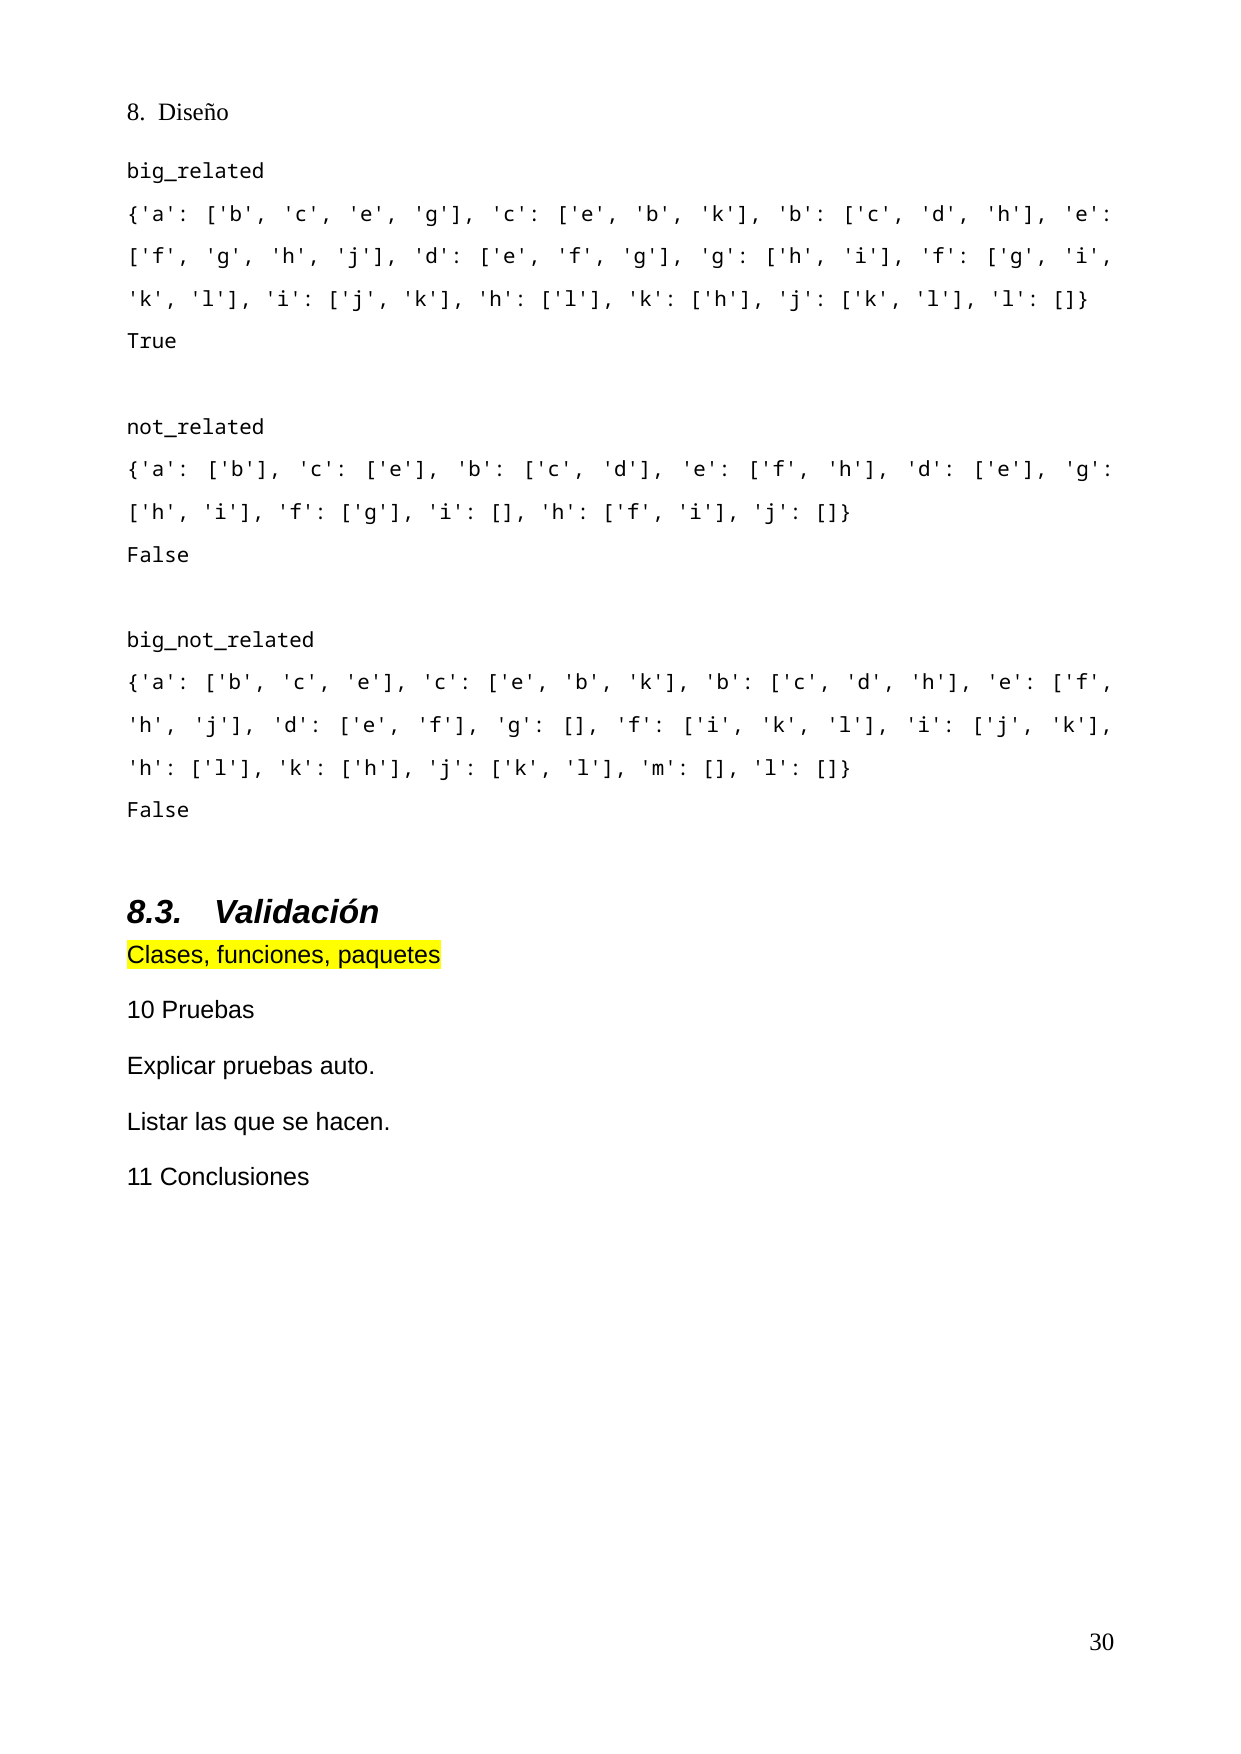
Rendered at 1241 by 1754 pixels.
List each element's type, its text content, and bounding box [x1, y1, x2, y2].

text {'a': ['b', 'c', 'e', 'g'], 'c': ['e', 'b', 'k'], 'b': ['c', 'd', 'h'], 'e': ['f', 'g', 'h', 'j'], 'd': ['e', 'f', 'g'], 'g': ['h', 'i'], 'f': ['g', 'i', 'k', 'l'], 'i': ['j', 'k'], 'h': ['l'], 'k': ['h'], 'j': ['k', 'l'], 'l': []} [127, 199, 1114, 312]
text 10 Pruebas [127, 996, 1114, 1024]
text big_not_related [127, 625, 1114, 653]
text 11 Conclusiones [127, 1162, 1114, 1191]
text False [127, 540, 1114, 568]
text big_related [127, 156, 1114, 185]
text {'a': ['b'], 'c': ['e'], 'b': ['c', 'd'], 'e': ['f', 'h'], 'd': ['e'], 'g': ['h', 'i'], 'f': ['g'], 'i': [], 'h': ['f', 'i'], 'j': []} [127, 454, 1114, 526]
text Explicar pruebas auto. [127, 1051, 1114, 1080]
text {'a': ['b', 'c', 'e'], 'c': ['e', 'b', 'k'], 'b': ['c', 'd', 'h'], 'e': ['f', 'h', 'j'], 'd': ['e', 'f'], 'g': [], 'f': ['i', 'k', 'l'], 'i': ['j', 'k'], 'h': ['l'], 'k': ['h'], 'j': ['k', 'l'], 'm': [], 'l': []} [127, 667, 1114, 781]
text Clases, funciones, paquetes [127, 940, 1114, 969]
text not_related [127, 412, 1114, 440]
text False [127, 795, 1114, 824]
text True [127, 327, 1114, 355]
subtitle Validación [127, 892, 1114, 931]
text Listar las que se hacen. [127, 1107, 1114, 1136]
